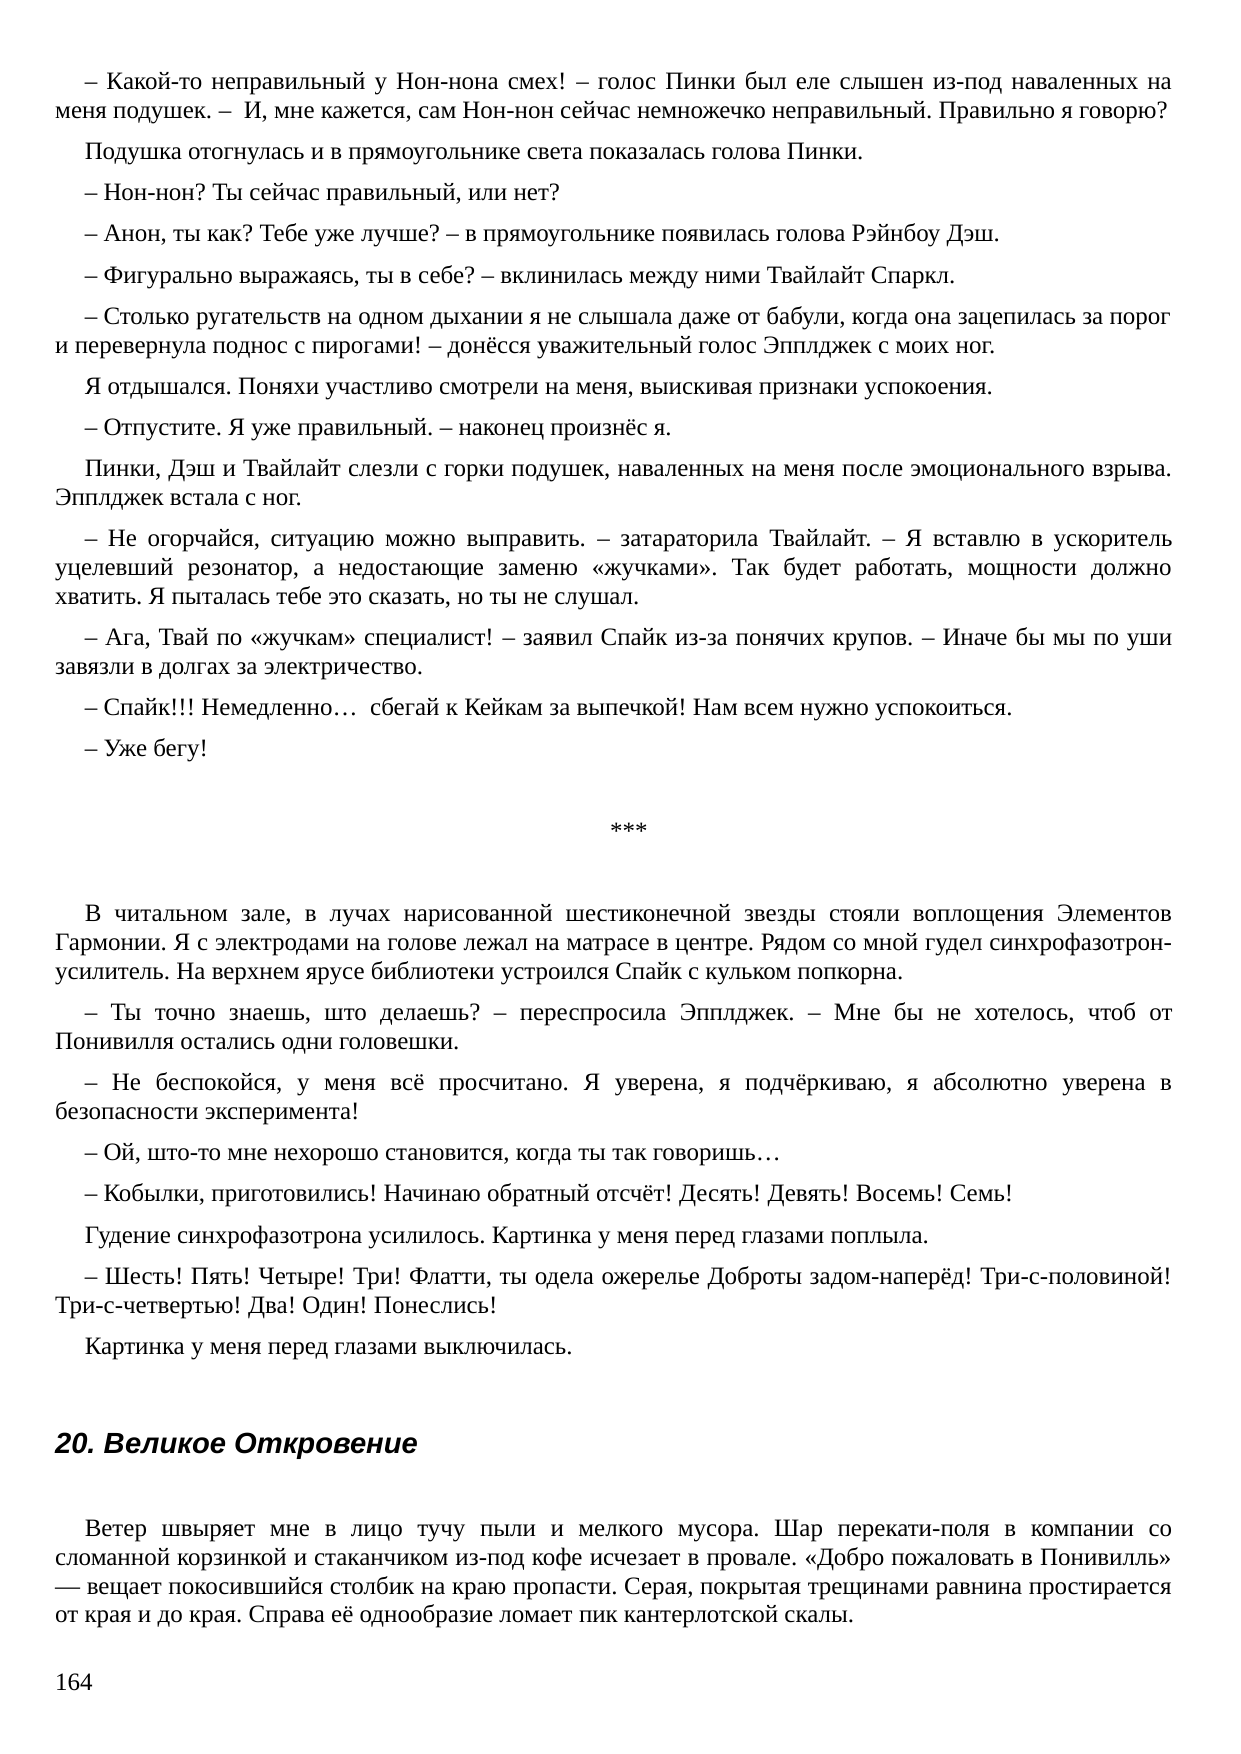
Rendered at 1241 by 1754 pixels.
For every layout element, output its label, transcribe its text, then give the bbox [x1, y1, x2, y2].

text – Не огорчайся, ситуацию можно выправить. – затараторила Твайлайт. – Я вставлю в ускоритель уцелевший резонатор, а недостающие заменю «жучками». Так будет работать, мощности должно хватить. Я пыталась тебе это сказать, но ты не слушал. [55, 523, 1173, 610]
text – Ой, што-то мне нехорошо становится, когда ты так говоришь… [55, 1137, 1173, 1166]
text – Ты точно знаешь, што делаешь? – переспросила Эпплджек. – Мне бы не хотелось, чтоб от Понивилля остались одни головешки. [55, 997, 1173, 1055]
text – Нон-нон? Ты сейчас правильный, или нет? [55, 177, 1173, 206]
text Картинка у меня перед глазами выключилась. [55, 1331, 1173, 1360]
text – Ага, Твай по «жучкам» специалист! – заявил Спайк из-за понячих крупов. – Иначе бы мы по уши завязли в долгах за электричество. [55, 622, 1173, 680]
text – Какой-то неправильный у Нон-нона смех! – голос Пинки был еле слышен из-под наваленных на меня подушек. – И, мне кажется, сам Нон-нон сейчас немножечко неправильный. Правильно я говорю? [55, 66, 1173, 123]
text – Кобылки, приготовились! Начинаю обратный отсчёт! Десять! Девять! Восемь! Семь! [55, 1178, 1173, 1207]
text – Анон, ты как? Тебе уже лучше? – в прямоугольнике появилась голова Рэйнбоу Дэш. [55, 218, 1173, 247]
text – Уже бегу! [55, 733, 1173, 762]
text – Шесть! Пять! Четыре! Три! Флатти, ты одела ожерелье Доброты задом-наперёд! Три-с-половиной! Три-с-четвертью! Два! Один! Понеслись! [55, 1261, 1173, 1318]
text Подушка отогнулась и в прямоугольнике света показалась голова Пинки. [55, 136, 1173, 165]
text Ветер швыряет мне в лицо тучу пыли и мелкого мусора. Шар перекати-поля в компании со сломанной корзинкой и стаканчиком из-под кофе исчезает в провале. «Добро пожаловать в Понивилль» — вещает покосившийся столбик на краю пропасти. Серая, покрытая трещинами равнина простирается от края и до края. Справа её однообразие ломает пик кантерлотской скалы. [55, 1513, 1173, 1628]
text – Спайк!!! Немедленно… сбегай к Кейкам за выпечкой! Нам всем нужно успокоиться. [55, 692, 1173, 721]
text Я отдышался. Поняхи участливо смотрели на меня, выискивая признаки успокоения. [55, 371, 1173, 400]
text Пинки, Дэш и Твайлайт слезли с горки подушек, наваленных на меня после эмоционального взрыва. Эпплджек встала с ног. [55, 453, 1173, 511]
text В читальном зале, в лучах нарисованной шестиконечной звезды стояли воплощения Элементов Гармонии. Я с электродами на голове лежал на матрасе в центре. Рядом со мной гудел синхрофазотрон-усилитель. На верхнем ярусе библиотеки устроился Спайк с кульком попкорна. [55, 898, 1173, 985]
text Гудение синхрофазотрона усилилось. Картинка у меня перед глазами поплыла. [55, 1220, 1173, 1248]
text – Отпустите. Я уже правильный. – наконец произнёс я. [55, 412, 1173, 441]
text – Столько ругательств на одном дыхании я не слышала даже от бабули, когда она зацепилась за порог и перевернула поднос с пирогами! – донёсся уважительный голос Эпплджек с моих ног. [55, 301, 1173, 358]
text – Фигурально выражаясь, ты в себе? – вклинилась между ними Твайлайт Спаркл. [55, 260, 1173, 288]
text – Не беспокойся, у меня всё просчитано. Я уверена, я подчёркиваю, я абсолютно уверена в безопасности эксперимента! [55, 1067, 1173, 1125]
text *** [55, 816, 1173, 845]
subtitle 20. Великое Откровение [55, 1426, 1173, 1459]
